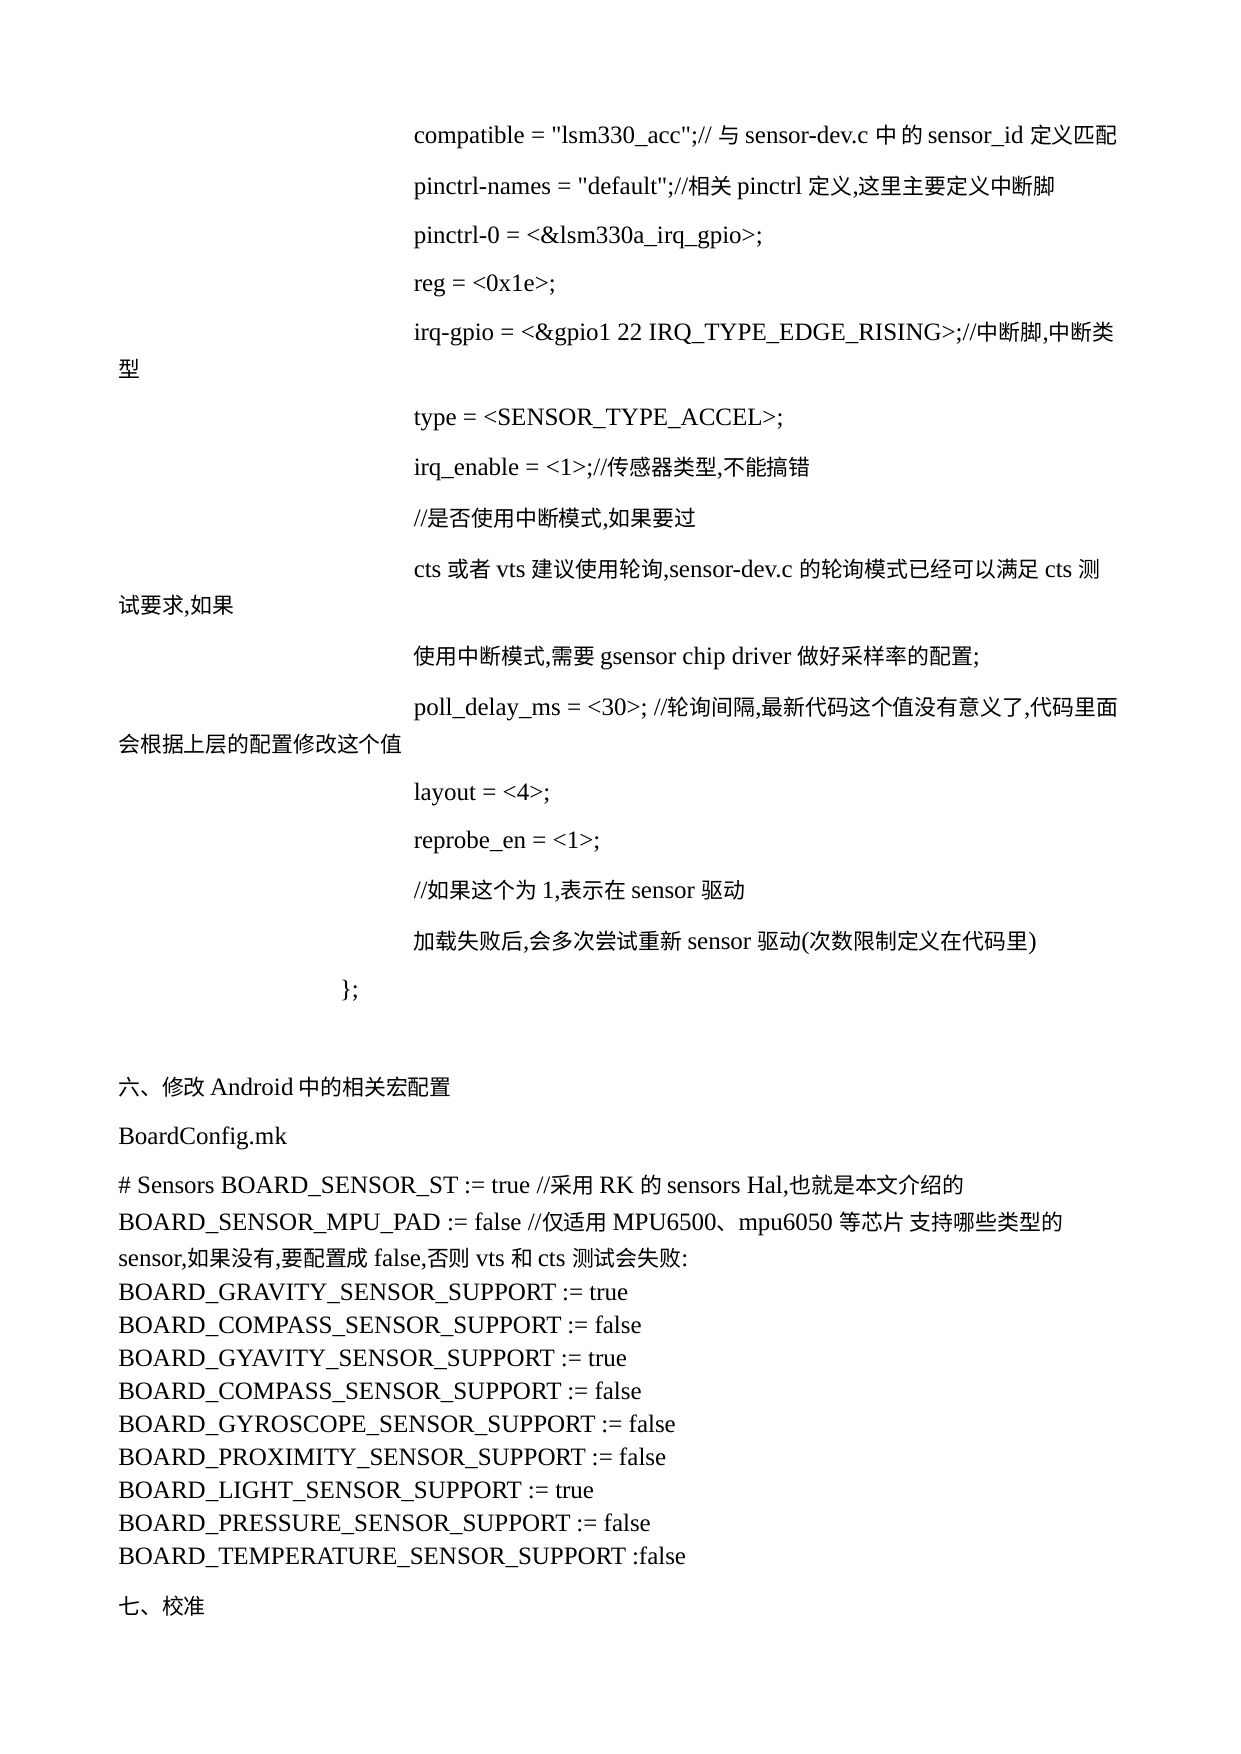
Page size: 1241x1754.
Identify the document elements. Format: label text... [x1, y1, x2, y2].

text cts 或者 vts 建议使用轮询,sensor-dev.c 的轮询模式已经可以满足 cts 测试要求,如果 [118, 552, 1122, 620]
text }; [118, 974, 1122, 1003]
text 使用中断模式,需要 gsensor chip driver 做好采样率的配置; [118, 639, 1122, 671]
text compatible = "lsm330_acc";// 与 sensor-dev.c 中 的sensor_id 定义匹配 [118, 118, 1122, 150]
text type = <SENSOR_TYPE_ACCEL>; [118, 402, 1122, 431]
text reg = <0x1e>; [118, 268, 1122, 296]
text 加载失败后,会多次尝试重新 sensor 驱动(次数限制定义在代码里) [118, 924, 1122, 955]
text irq-gpio = <&gpio1 22 IRQ_TYPE_EDGE_RISING>;//中断脚,中断类型 [118, 315, 1122, 383]
text //如果这个为 1,表示在 sensor 驱动 [118, 873, 1122, 904]
text irq_enable = <1>;//传感器类型,不能搞错 [118, 450, 1122, 482]
text poll_delay_ms = <30>; //轮询间隔,最新代码这个值没有意义了,代码里面会根据上层的配置修改这个值 [118, 690, 1122, 758]
text pinctrl-0 = <&lsm330a_irq_gpio>; [118, 220, 1122, 249]
text reprobe_en = <1>; [118, 825, 1122, 854]
text pinctrl-names = "default";//相关 pinctrl 定义,这里主要定义中断脚 [118, 169, 1122, 201]
text layout = <4>; [118, 777, 1122, 806]
text //是否使用中断模式,如果要过 [118, 501, 1122, 533]
text BoardConfig.mk [118, 1121, 1122, 1149]
text 六、修改Android中的相关宏配置 [118, 1070, 1122, 1101]
text # Sensors BOARD_SENSOR_ST := true //采用 RK 的 sensors Hal,也就是本文介绍的 BOARD_SENSOR_MPU_PAD := false //仅适用 MPU6500、mpu6050 等芯片 支持哪些类型的 sensor,如果没有,要配置成 false,否则 vts 和 cts 测试会失败: BOARD_GRAVITY_SENSOR_SUPPORT := true BOARD_COMPASS_SENSOR_SUPPORT := false BOARD_GYAVITY_SENSOR_SUPPORT := true BOARD_COMPASS_SENSOR_SUPPORT := false BOARD_GYROSCOPE_SENSOR_SUPPORT := false BOARD_PROXIMITY_SENSOR_SUPPORT := false BOARD_LIGHT_SENSOR_SUPPORT := true BOARD_PRESSURE_SENSOR_SUPPORT := false BOARD_TEMPERATURE_SENSOR_SUPPORT :false [118, 1168, 1122, 1570]
text 七、校准 [118, 1589, 1122, 1620]
